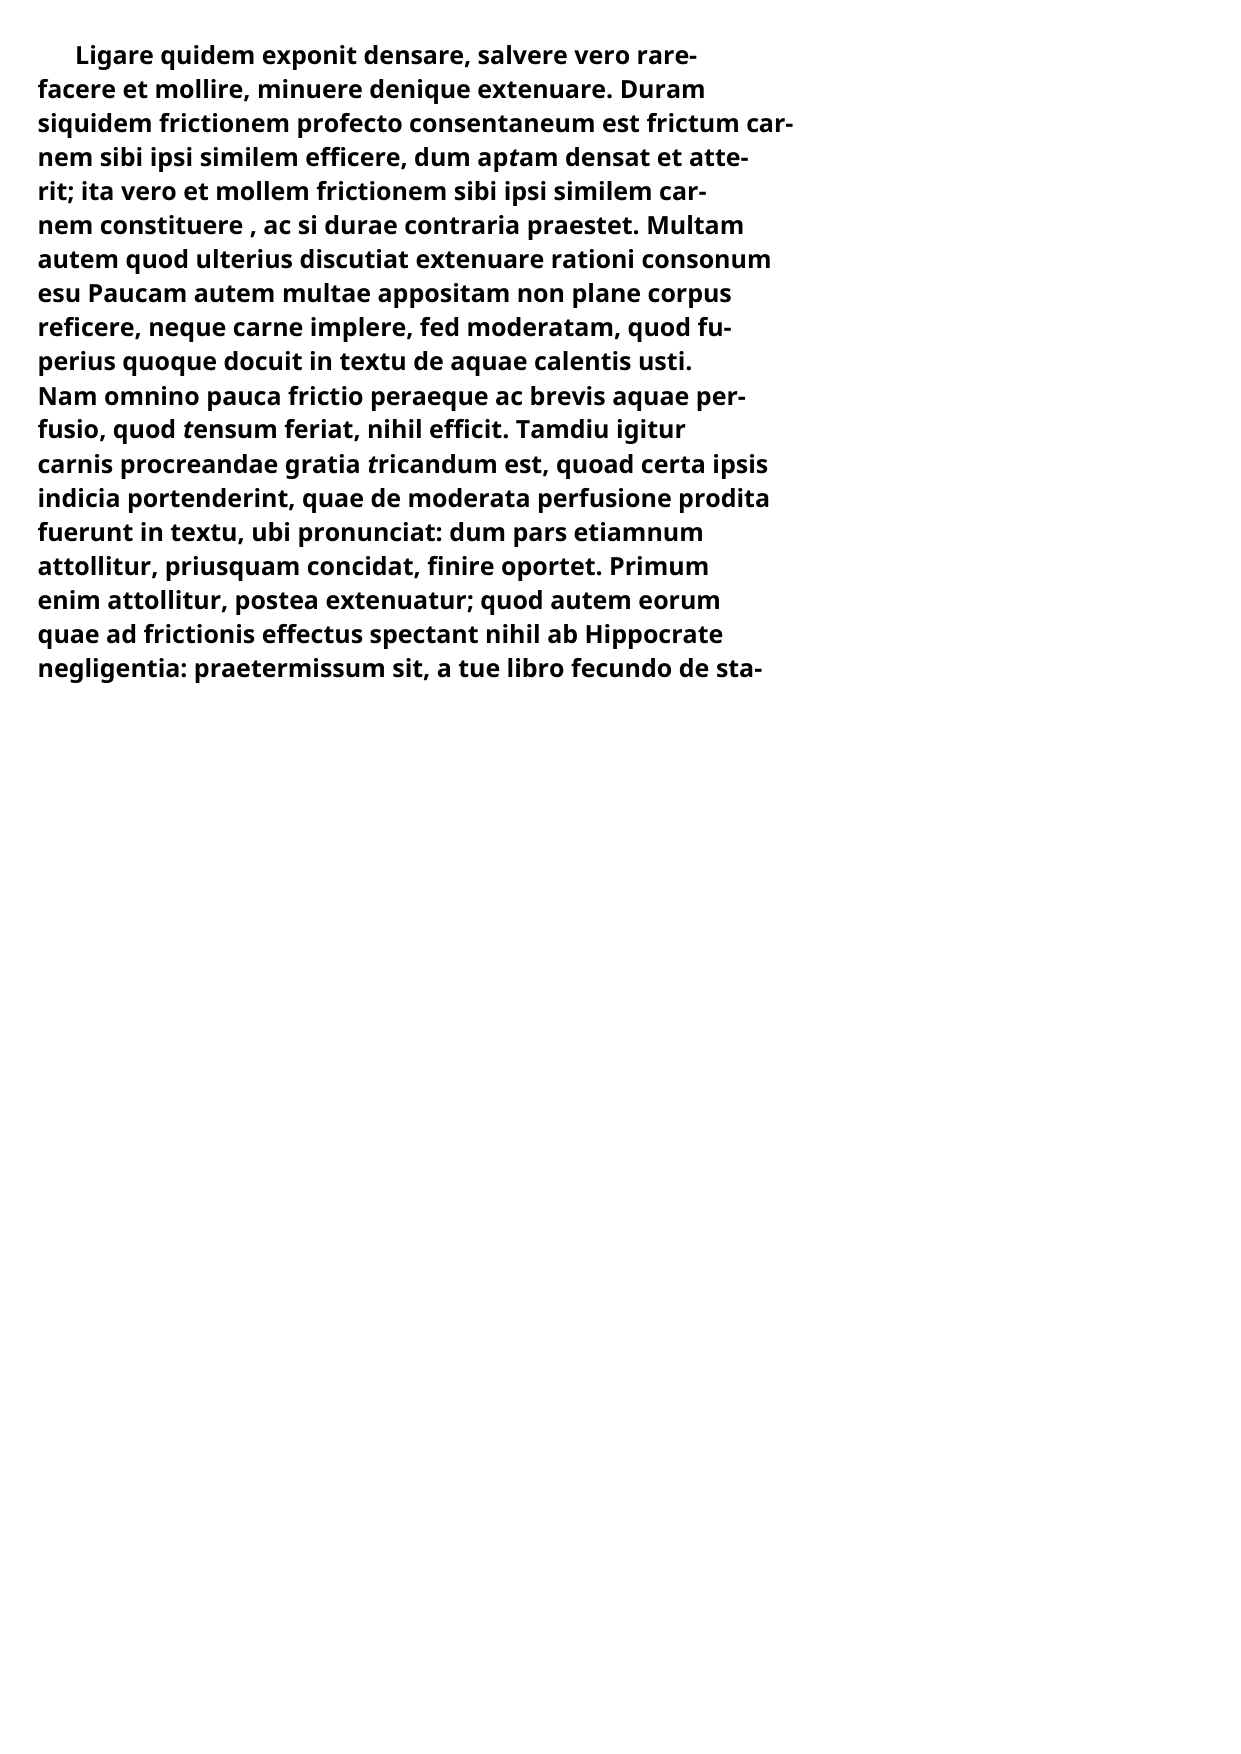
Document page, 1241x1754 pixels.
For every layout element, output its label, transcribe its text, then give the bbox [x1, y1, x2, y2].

text Ligare quidem exponit densare, salvere vero rare- facere et mollire, minuere denique extenuare. Duram siquidem frictionem profecto consentaneum est frictum car- nem sibi ipsi similem efficere, dum aptam densat et atte- rit; ita vero et mollem frictionem sibi ipsi similem car- nem constituere , ac si durae contraria praestet. Multam autem quod ulterius discutiat extenuare rationi consonum esu Paucam autem multae appositam non plane corpus reficere, neque carne implere, fed moderatam, quod fu- perius quoque docuit in textu de aquae calentis usti. Nam omnino pauca frictio peraeque ac brevis aquae per- fusio, quod tensum feriat, nihil efficit. Tamdiu igitur carnis procreandae gratia tricandum est, quoad certa ipsis indicia portenderint, quae de moderata perfusione prodita fuerunt in textu, ubi pronunciat: dum pars etiamnum attollitur, priusquam concidat, finire oportet. Primum enim attollitur, postea extenuatur; quod autem eorum quae ad frictionis effectus spectant nihil ab Hippocrate negligentia: praetermissum sit, a tue libro fecundo de sta- [37, 37, 1203, 685]
